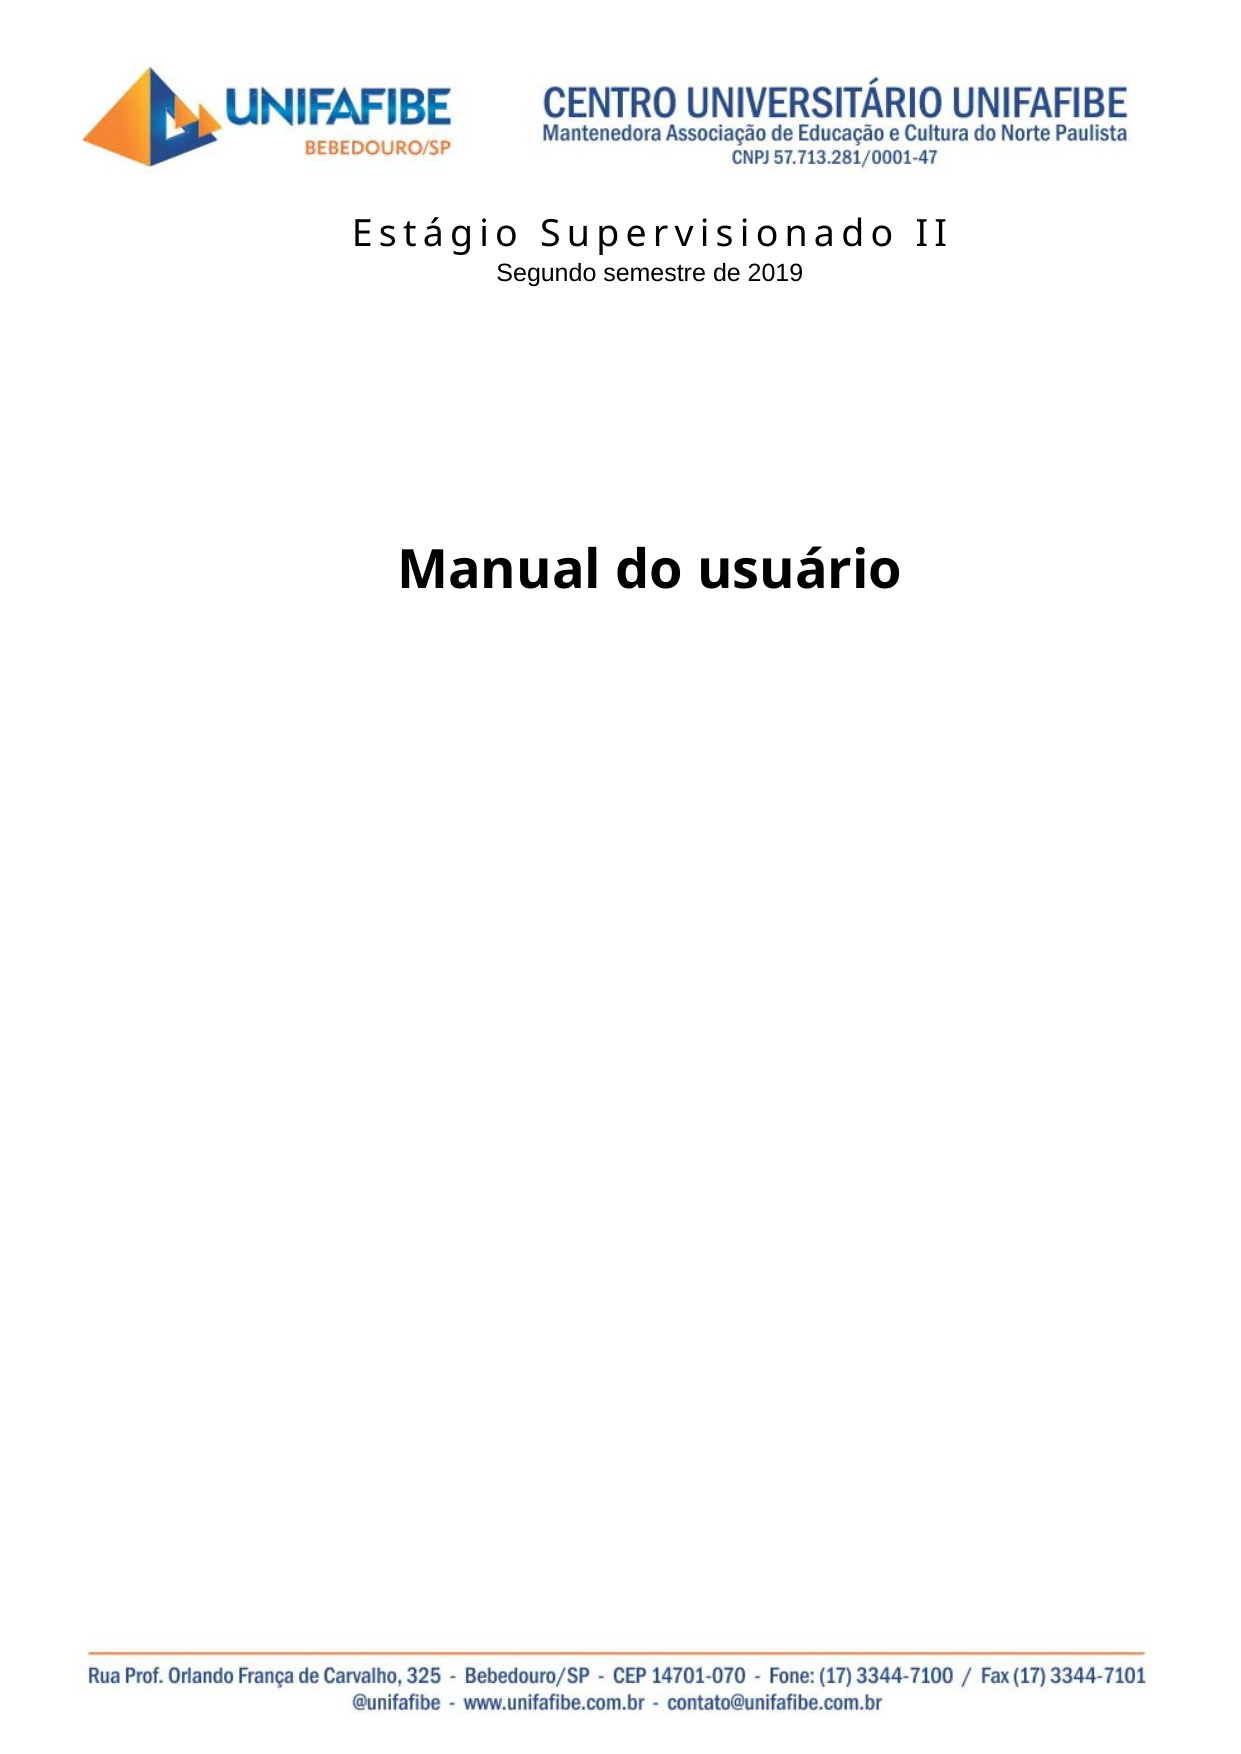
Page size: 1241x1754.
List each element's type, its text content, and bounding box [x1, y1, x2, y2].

text Segundo semestre de 2019 [177, 258, 1122, 287]
picture [74, 1612, 1164, 1740]
picture [87, 55, 1148, 187]
subtitle Estágio Supervisionado II [177, 207, 1122, 258]
text Manual do usuário [177, 531, 1122, 605]
